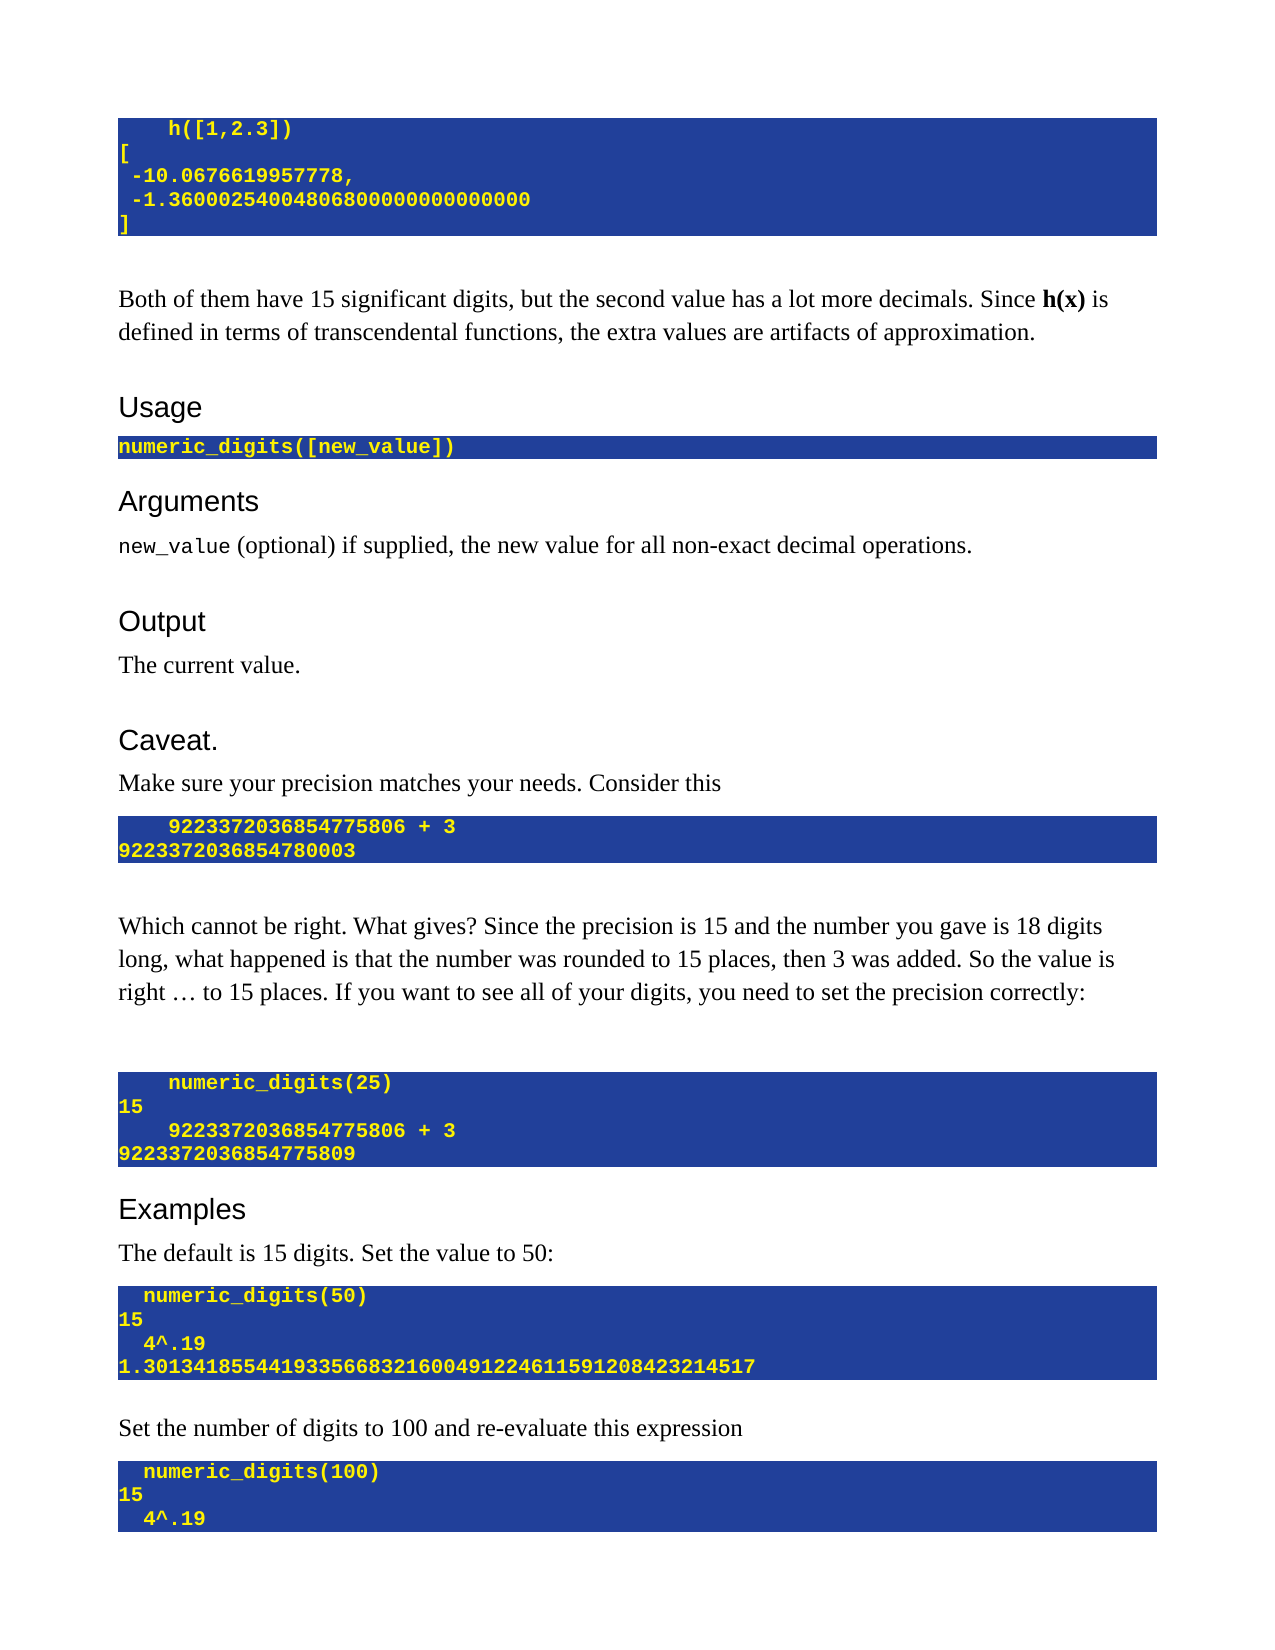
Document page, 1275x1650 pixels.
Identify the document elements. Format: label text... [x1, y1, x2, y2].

text The current value. [118, 650, 1157, 679]
text The default is 15 digits. Set the value to 50: [118, 1238, 1157, 1267]
subtitle Caveat. [118, 722, 1157, 756]
text numeric_digits(50) [118, 1286, 1157, 1309]
text [ [118, 142, 1157, 165]
text 9223372036854775806 + 3 [118, 1119, 1157, 1143]
text ] [118, 213, 1157, 236]
text new_value (optional) if supplied, the new value for all non-exact decimal operations. [118, 530, 1157, 560]
text 15 [118, 1309, 1157, 1333]
text 1.3013418554419335668321600491224611591208423214517 [118, 1356, 1157, 1380]
text Set the number of digits to 100 and re-evaluate this expression [118, 1380, 1157, 1442]
text 9223372036854775806 + 3 [118, 816, 1157, 840]
text 15 [118, 1096, 1157, 1119]
text 9223372036854775809 [118, 1143, 1157, 1167]
subtitle Examples [118, 1192, 1157, 1225]
text Which cannot be right. What gives? Since the precision is 15 and the number you gave is 18 digits long, what happened is that the number was rounded to 15 places, then 3 was added. So the value is right … to 15 places. If you want to see all of your digits, you need to set the precision correctly: [118, 911, 1157, 1006]
subtitle Output [118, 604, 1157, 637]
text 15 [118, 1484, 1157, 1508]
subtitle Usage [118, 389, 1157, 423]
text numeric_digits(25) [118, 1072, 1157, 1096]
text 4^.19 [118, 1508, 1157, 1532]
text 9223372036854780003 [118, 840, 1157, 863]
text numeric_digits(100) [118, 1461, 1157, 1484]
text numeric_digits([new_value]) [118, 436, 1157, 459]
text 4^.19 [118, 1333, 1157, 1356]
subtitle Arguments [118, 484, 1157, 518]
text h([1,2.3]) [118, 118, 1157, 142]
text Both of them have 15 significant digits, but the second value has a lot more decimals. Since h(x) is defined in terms of transcendental functions, the extra values are artifacts of approximation. [118, 284, 1157, 346]
text -1.36000254004806800000000000000 [118, 189, 1157, 213]
text Make sure your precision matches your needs. Consider this [118, 768, 1157, 797]
text -10.0676619957778, [118, 165, 1157, 189]
